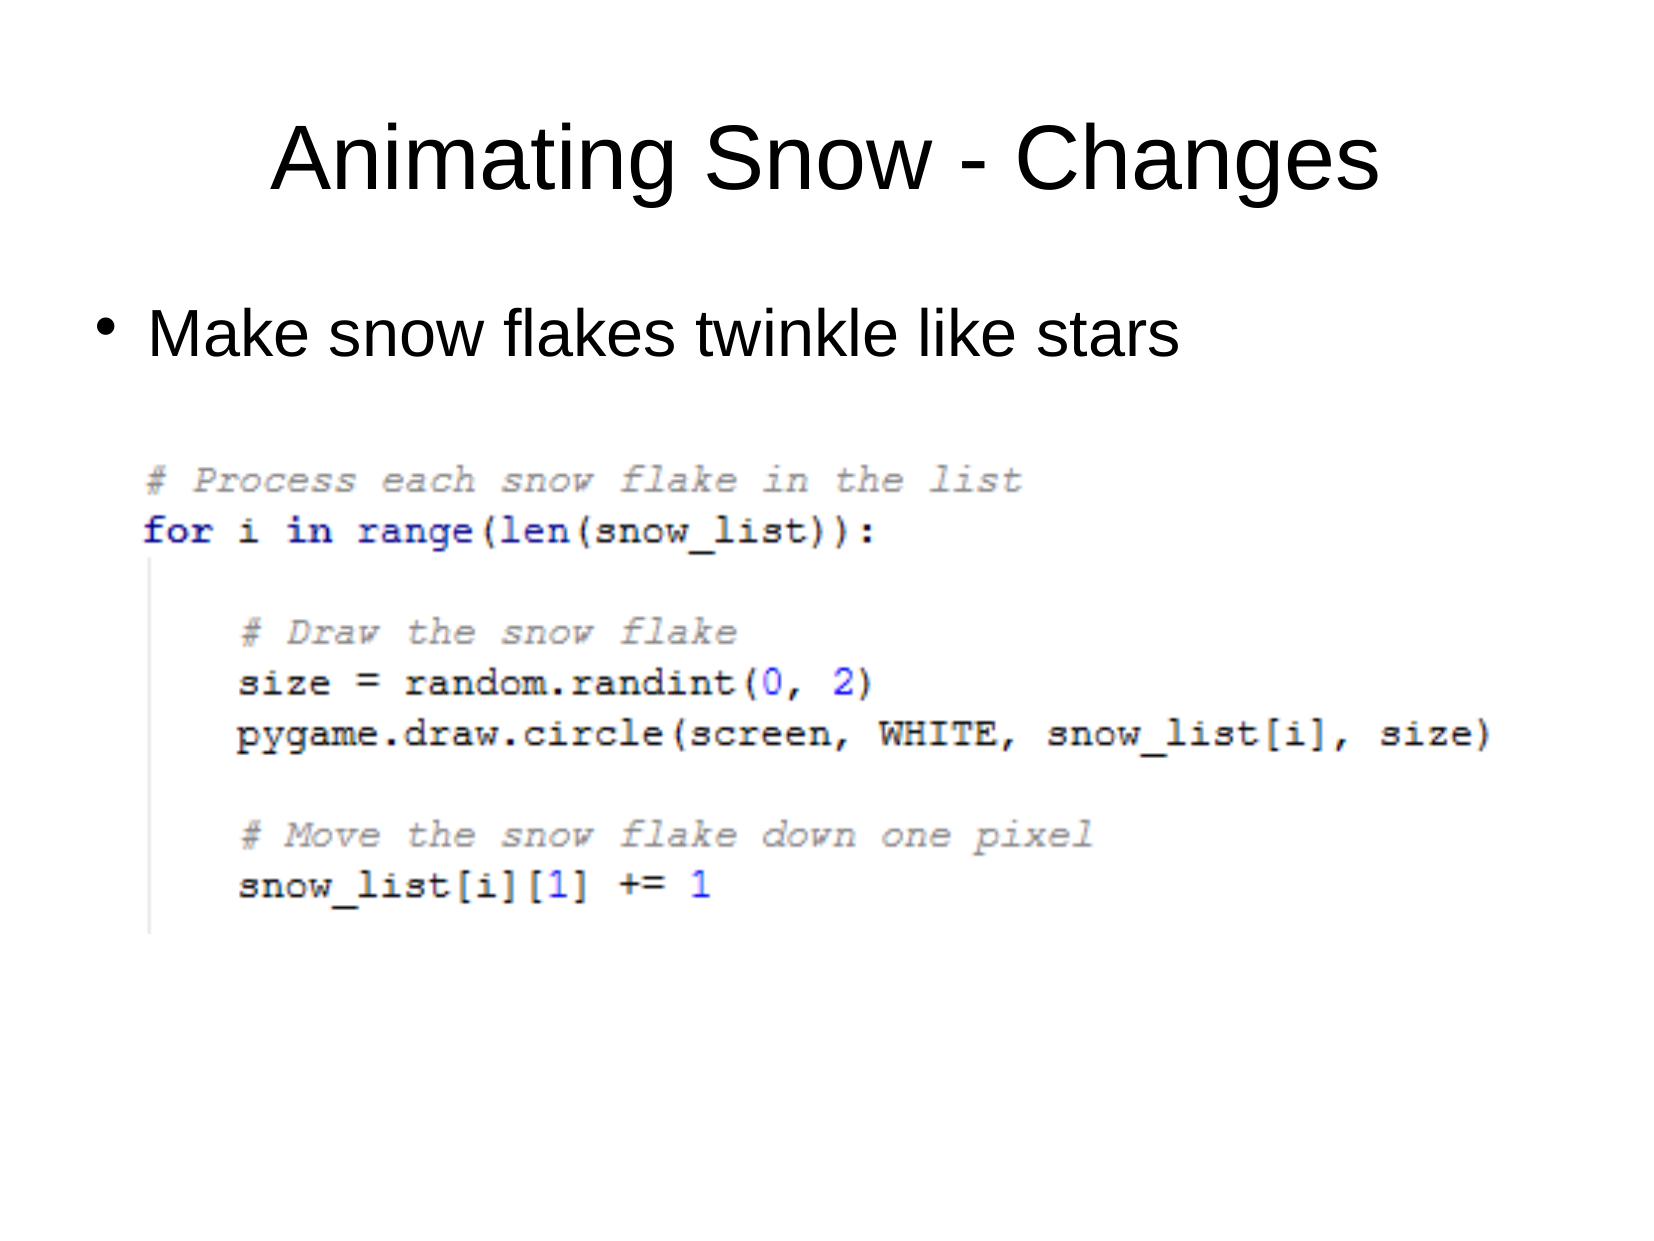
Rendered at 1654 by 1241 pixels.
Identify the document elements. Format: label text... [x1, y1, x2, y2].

text_box Animating Snow - Changes [82, 49, 1571, 257]
text_box Make snow flakes twinkle like stars [76, 290, 1565, 1010]
picture [122, 448, 1552, 934]
